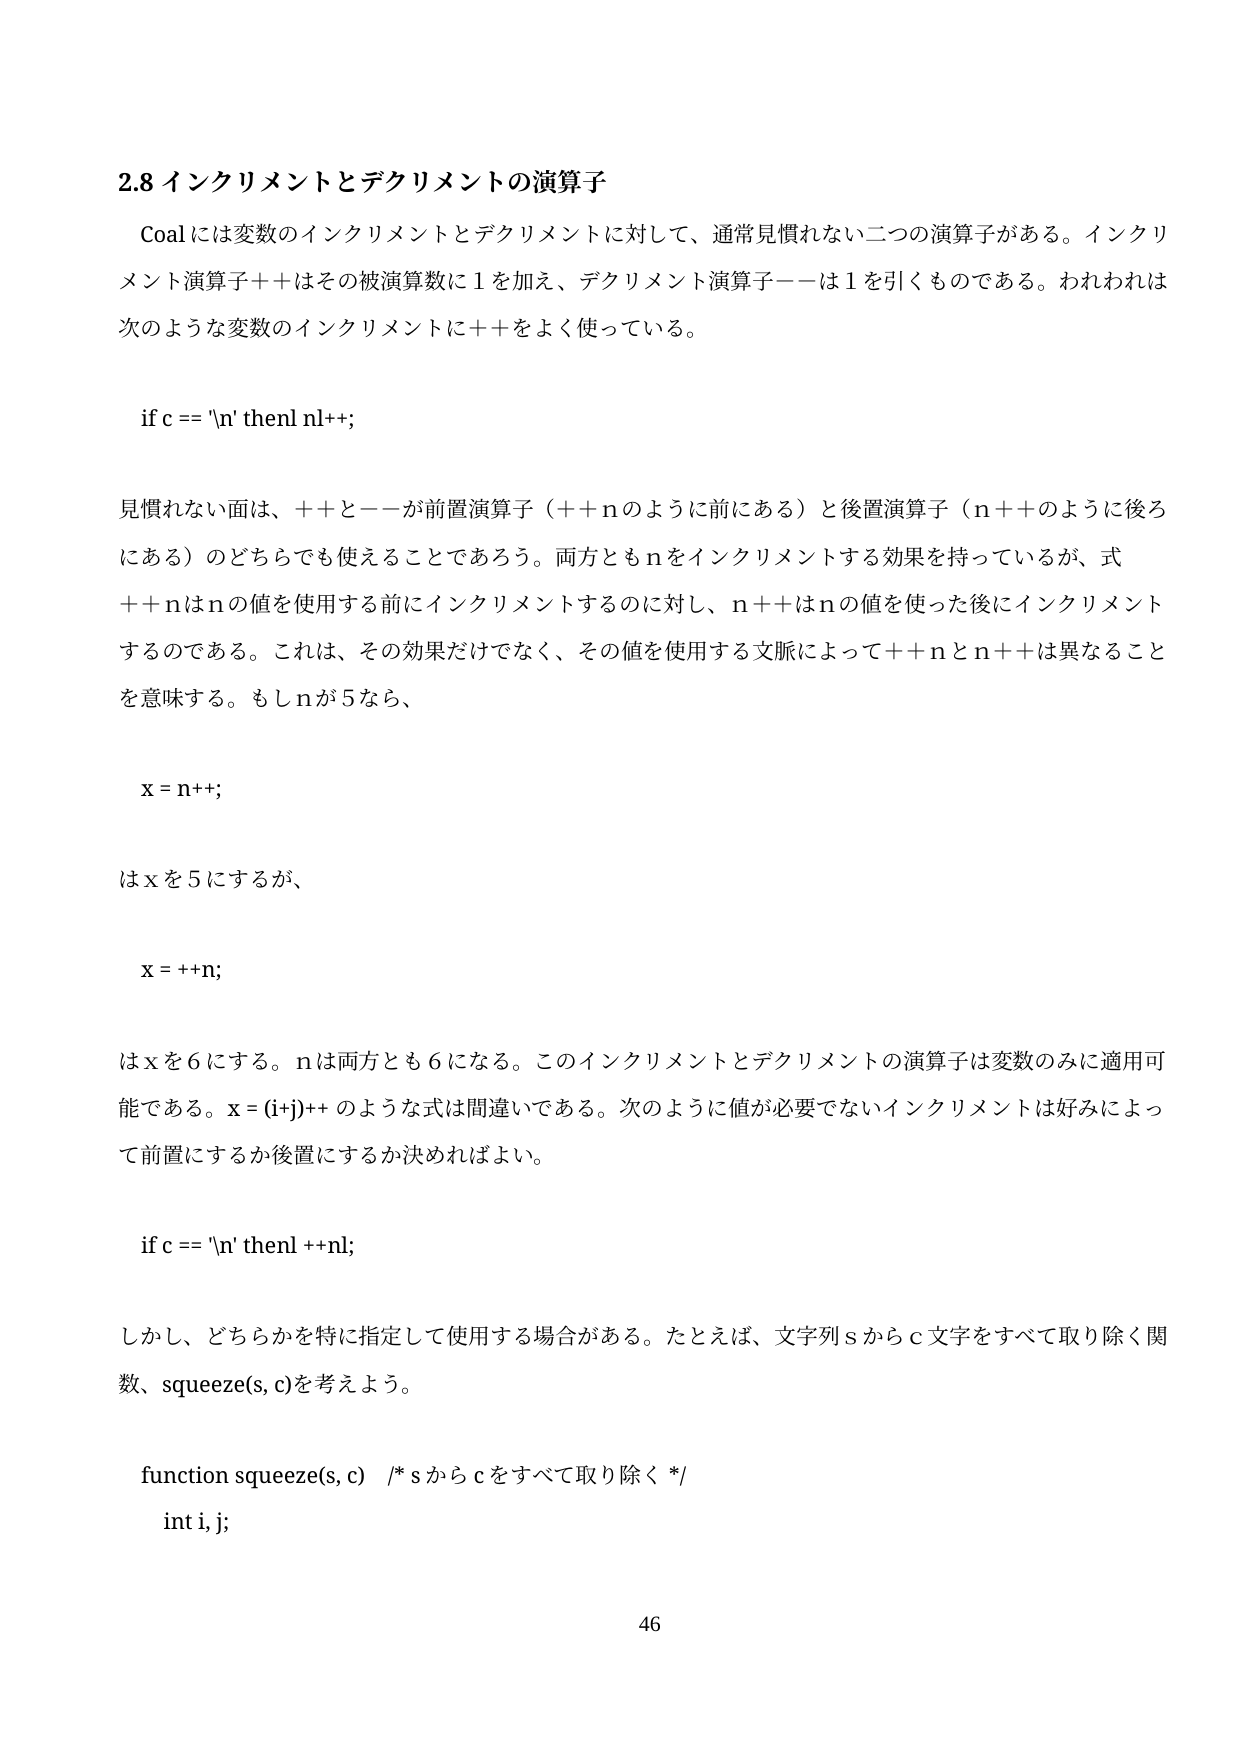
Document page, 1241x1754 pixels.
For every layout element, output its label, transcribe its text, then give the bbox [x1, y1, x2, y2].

text function squeeze(s, c) /* sからcをすべて取り除く */ [118, 1459, 1181, 1490]
text if c == '\n' thenl nl++; [118, 403, 1181, 433]
text ＋＋ｎはｎの値を使用する前にインクリメントするのに対し、ｎ＋＋はｎの値を使った後にインクリメントするのである。これは、その効果だけでなく、その値を使用する文脈によって＋＋ｎとｎ＋＋は異なることを意味する。もしｎが５なら、 [118, 587, 1181, 713]
text はｘを５にするが、 [118, 863, 1181, 894]
text if c == '\n' thenl ++nl; [118, 1230, 1181, 1260]
text int i, j; [118, 1506, 1181, 1536]
text はｘを６にする。ｎは両方とも６になる。このインクリメントとデクリメントの演算子は変数のみに適用可能である。x = (i+j)++ のような式は間違いである。次のように値が必要でないインクリメントは好みによって前置にするか後置にするか決めればよい。 [118, 1044, 1181, 1170]
text Coalには変数のインクリメントとデクリメントに対して、通常見慣れない二つの演算子がある。インクリメント演算子＋＋はその被演算数に１を加え、デクリメント演算子－－は１を引くものである。われわれは次のような変数のインクリメントに＋＋をよく使っている。 [118, 217, 1181, 343]
text x = ++n; [118, 954, 1181, 984]
text 見慣れない面は、＋＋と－－が前置演算子（＋＋ｎのように前にある）と後置演算子（ｎ＋＋のように後ろにある）のどちらでも使えることであろう。両方ともｎをインクリメントする効果を持っているが、式 [118, 493, 1181, 571]
text 2.8 インクリメントとデクリメントの演算子 [118, 163, 1181, 199]
text しかし、どちらかを特に指定して使用する場合がある。たとえば、文字列ｓからｃ文字をすべて取り除く関数、squeeze(s, c)を考えよう。 [118, 1319, 1181, 1398]
text x = n++; [118, 773, 1181, 803]
